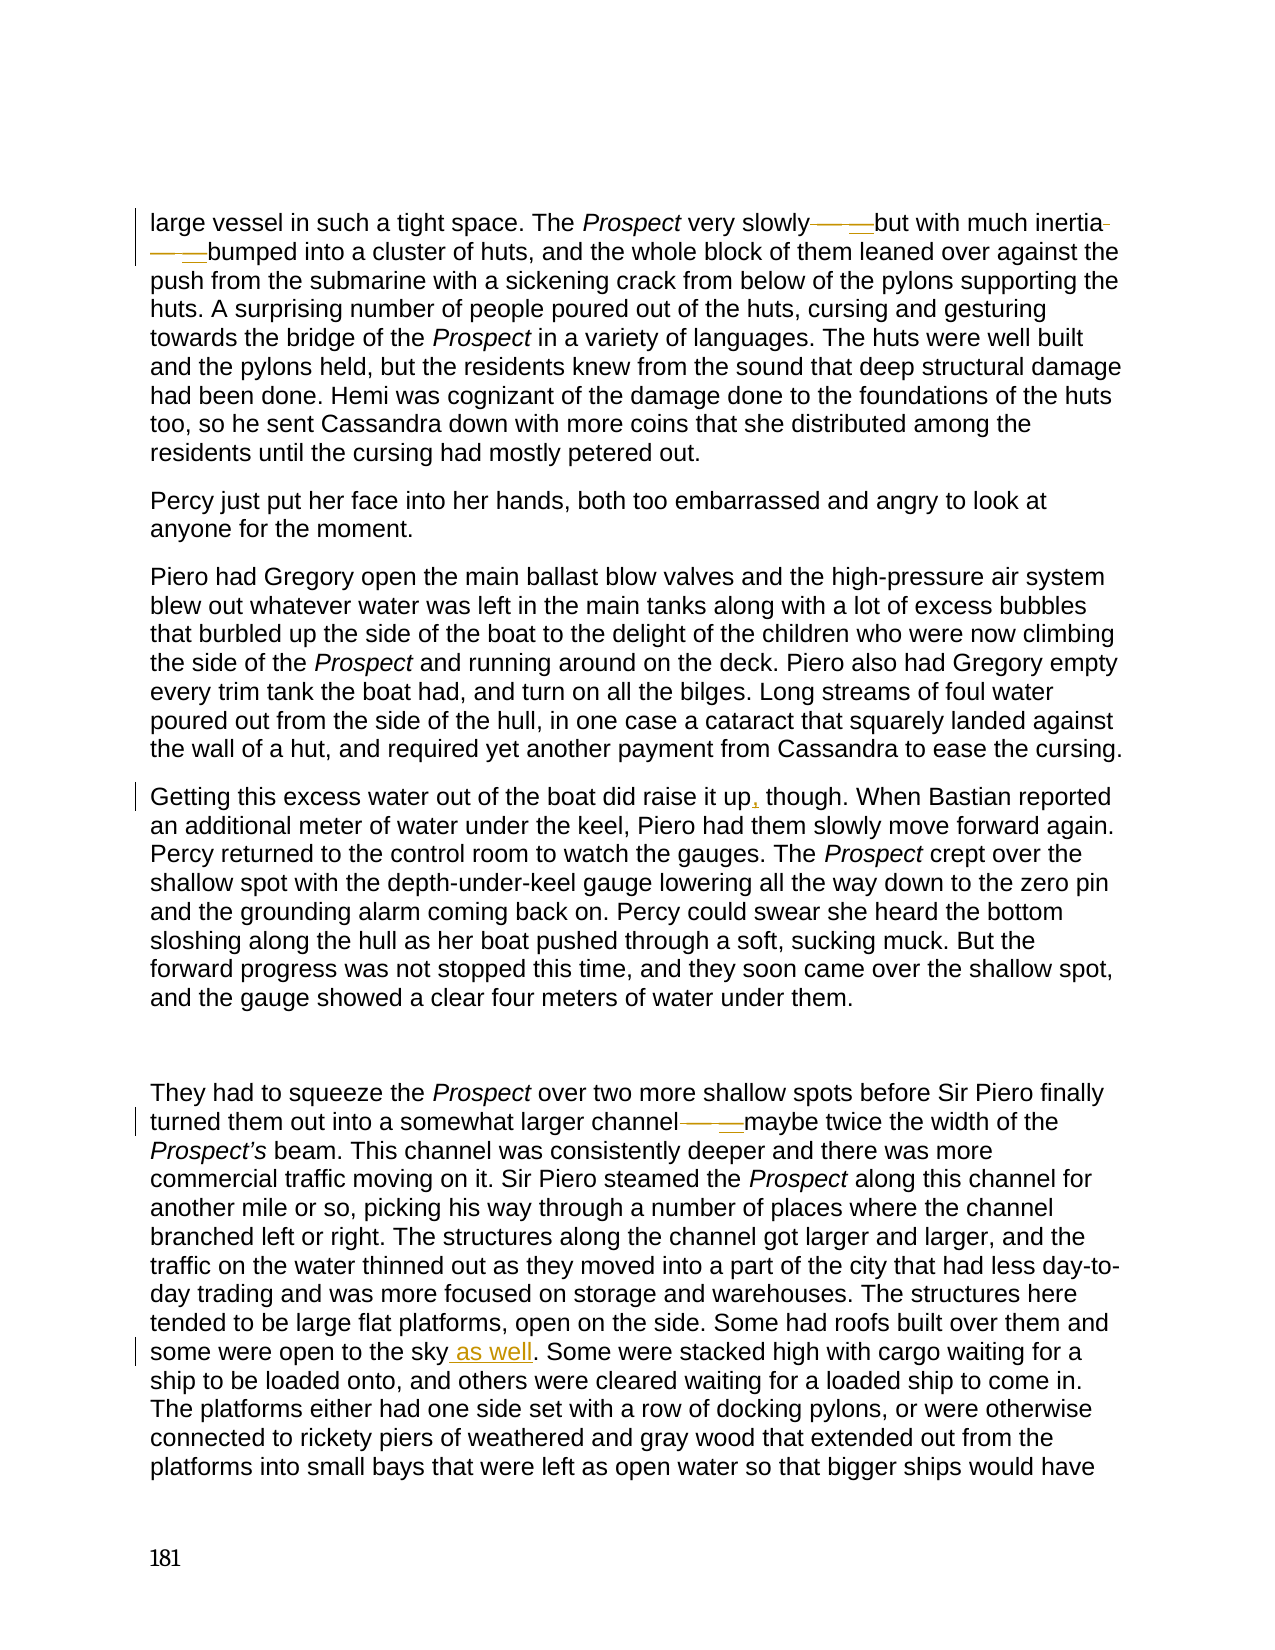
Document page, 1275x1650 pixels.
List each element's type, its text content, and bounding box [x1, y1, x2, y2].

text large vessel in such a tight space. The Prospect very slowly—but with much inertia—bumped into a cluster of huts, and the whole block of them leaned over against the push from the submarine with a sickening crack from below of the pylons supporting the huts. A surprising number of people poured out of the huts, cursing and gesturing towards the bridge of the Prospect in a variety of languages. The huts were well built and the pylons held, but the residents knew from the sound that deep structural damage had been done. Hemi was cognizant of the damage done to the foundations of the huts too, so he sent Cassandra down with more coins that she distributed among the residents until the cursing had mostly petered out. [150, 208, 1125, 467]
text Percy just put her face into her hands, both too embarrassed and angry to look at anyone for the moment. [150, 486, 1125, 543]
text Piero had Gregory open the main ballast blow valves and the high-pressure air system blew out whatever water was left in the main tanks along with a lot of excess bubbles that burbled up the side of the boat to the delight of the children who were now climbing the side of the Prospect and running around on the deck. Piero also had Gregory empty every trim tank the boat had, and turn on all the bilges. Long streams of foul water poured out from the side of the hull, in one case a cataract that squarely landed against the wall of a hut, and required yet another payment from Cassandra to ease the cursing. [150, 562, 1125, 763]
text They had to squeeze the Prospect over two more shallow spots before Sir Piero finally turned them out into a somewhat larger channel—maybe twice the width of the Prospect’s beam. This channel was consistently deeper and there was more commercial traffic moving on it. Sir Piero steamed the Prospect along this channel for another mile or so, picking his way through a number of places where the channel branched left or right. The structures along the channel got larger and larger, and the traffic on the water thinned out as they moved into a part of the city that had less day-to-day trading and was more focused on storage and warehouses. The structures here tended to be large flat platforms, open on the side. Some had roofs built over them and some were open to the sky as well. Some were stacked high with cargo waiting for a ship to be loaded onto, and others were cleared waiting for a loaded ship to come in. The platforms either had one side set with a row of docking pylons, or were otherwise connected to rickety piers of weathered and gray wood that extended out from the platforms into small bays that were left as open water so that bigger ships would have [150, 1078, 1125, 1481]
text Getting this excess water out of the boat did raise it up, though. When Bastian reported an additional meter of water under the keel, Piero had them slowly move forward again. Percy returned to the control room to watch the gauges. The Prospect crept over the shallow spot with the depth-under-keel gauge lowering all the way down to the zero pin and the grounding alarm coming back on. Percy could swear she heard the bottom sloshing along the hull as her boat pushed through a soft, sucking muck. But the forward progress was not stopped this time, and they soon came over the shallow spot, and the gauge showed a clear four meters of water under them. [150, 782, 1125, 1012]
